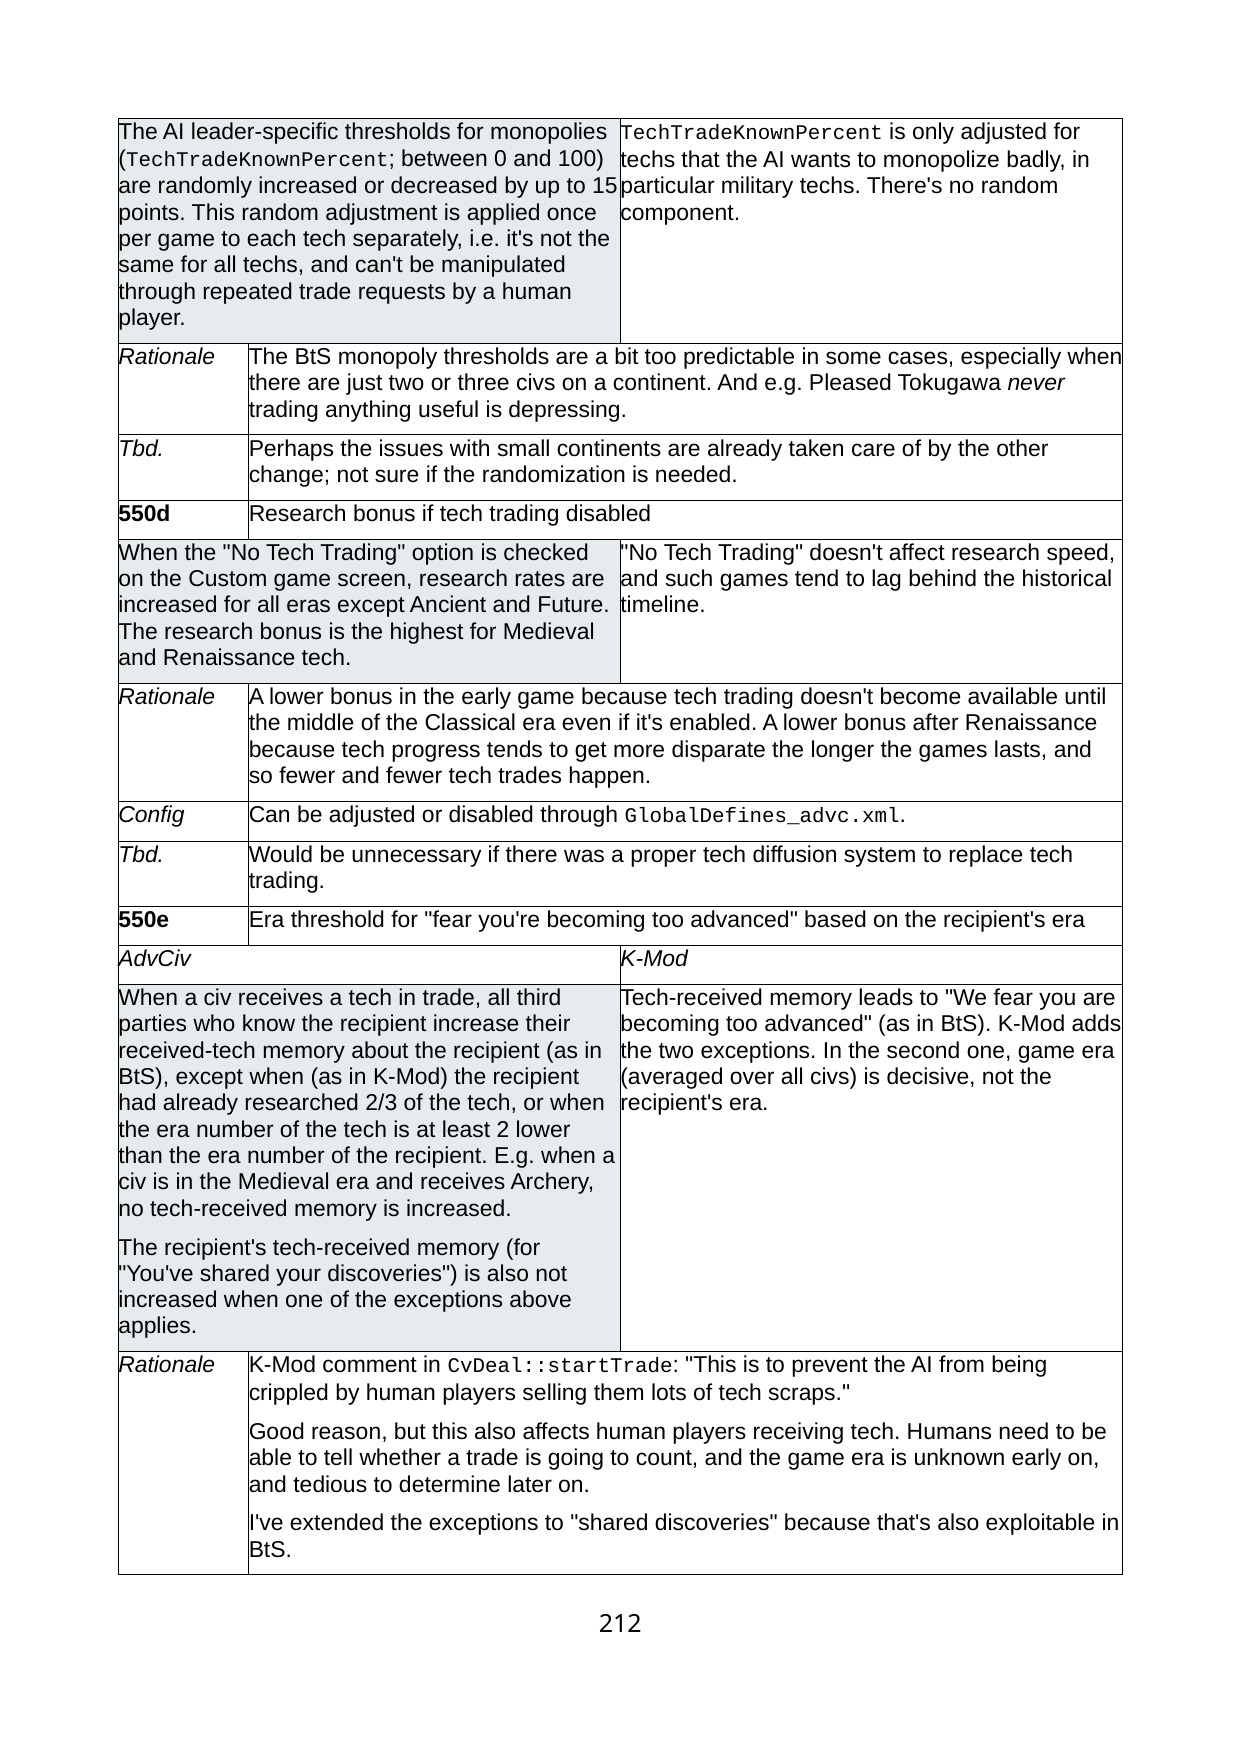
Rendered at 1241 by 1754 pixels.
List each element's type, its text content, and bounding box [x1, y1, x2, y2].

table_cell Era threshold for "fear you're becoming too advanced" based on the recipient's era [249, 907, 1122, 945]
table_cell The AI leader-specific thresholds for monopolies (TechTradeKnownPercent; between 0 and 100) are randomly increased or decreased by up to 15 points. This random adjustment is applied once per game to each tech separately, i.e. it's not the same for all techs, and can't be manipulated through repeated trade requests by a human player. [119, 119, 620, 343]
table_cell The BtS monopoly thresholds are a bit too predictable in some cases, especially when there are just two or three civs on a continent. And e.g. Pleased Tokugawa never trading anything useful is depressing. [249, 344, 1122, 434]
table_cell When the "No Tech Trading" option is checked on the Custom game screen, research rates are increased for all eras except Ancient and Future. The research bonus is the highest for Medieval and Renaissance tech. [119, 540, 620, 683]
table_cell A lower bonus in the early game because tech trading doesn't become available until the middle of the Classical era even if it's enabled. A lower bonus after Renaissance because tech progress tends to get more disparate the longer the games lasts, and so fewer and fewer tech trades happen. [249, 684, 1122, 801]
table_cell Rationale [119, 1352, 248, 1574]
table_cell When a civ receives a tech in trade, all third parties who know the recipient increase their received-tech memory about the recipient (as in BtS), except when (as in K-Mod) the recipient had already researched 2/3 of the tech, or when the era number of the tech is at least 2 lower than the era number of the recipient. E.g. when a civ is in the Medieval era and receives Archery, no tech-received memory is increased. The recipient's tech-received memory (for "You've shared your discoveries") is also not increased when one of the exceptions above applies. [119, 985, 620, 1351]
table_cell Tbd. [119, 842, 248, 906]
table_cell Would be unnecessary if there was a proper tech diffusion system to replace tech trading. [249, 842, 1122, 906]
table_cell Rationale [119, 344, 248, 434]
table_cell Research bonus if tech trading disabled [249, 501, 1122, 538]
table_cell 550d [119, 501, 248, 538]
table_cell K-Mod comment in CvDeal::startTrade: "This is to prevent the AI from being crippled by human players selling them lots of tech scraps." Good reason, but this also affects human players receiving tech. Humans need to be able to tell whether a trade is going to count, and the game era is unknown early on, and tedious to determine later on. I've extended the exceptions to "shared discoveries" because that's also exploitable in BtS. [249, 1352, 1122, 1574]
table_cell 550e [119, 907, 248, 945]
table_cell "No Tech Trading" doesn't affect research speed, and such games tend to lag behind the historical timeline. [621, 540, 1122, 683]
table_cell Config [119, 802, 248, 841]
table_cell K-Mod [621, 946, 1122, 984]
table_cell Rationale [119, 684, 248, 801]
table_cell Perhaps the issues with small continents are already taken care of by the other change; not sure if the randomization is needed. [249, 435, 1122, 499]
table_cell Tbd. [119, 435, 248, 499]
table_cell TechTradeKnownPercent is only adjusted for techs that the AI wants to monopolize badly, in particular military techs. There's no random component. [621, 119, 1122, 343]
table_cell Tech-received memory leads to "We fear you are becoming too advanced" (as in BtS). K-Mod adds the two exceptions. In the second one, game era (averaged over all civs) is decisive, not the recipient's era. [621, 985, 1122, 1351]
table_cell Can be adjusted or disabled through GlobalDefines_advc.xml. [249, 802, 1122, 841]
table_cell AdvCiv [119, 946, 620, 984]
